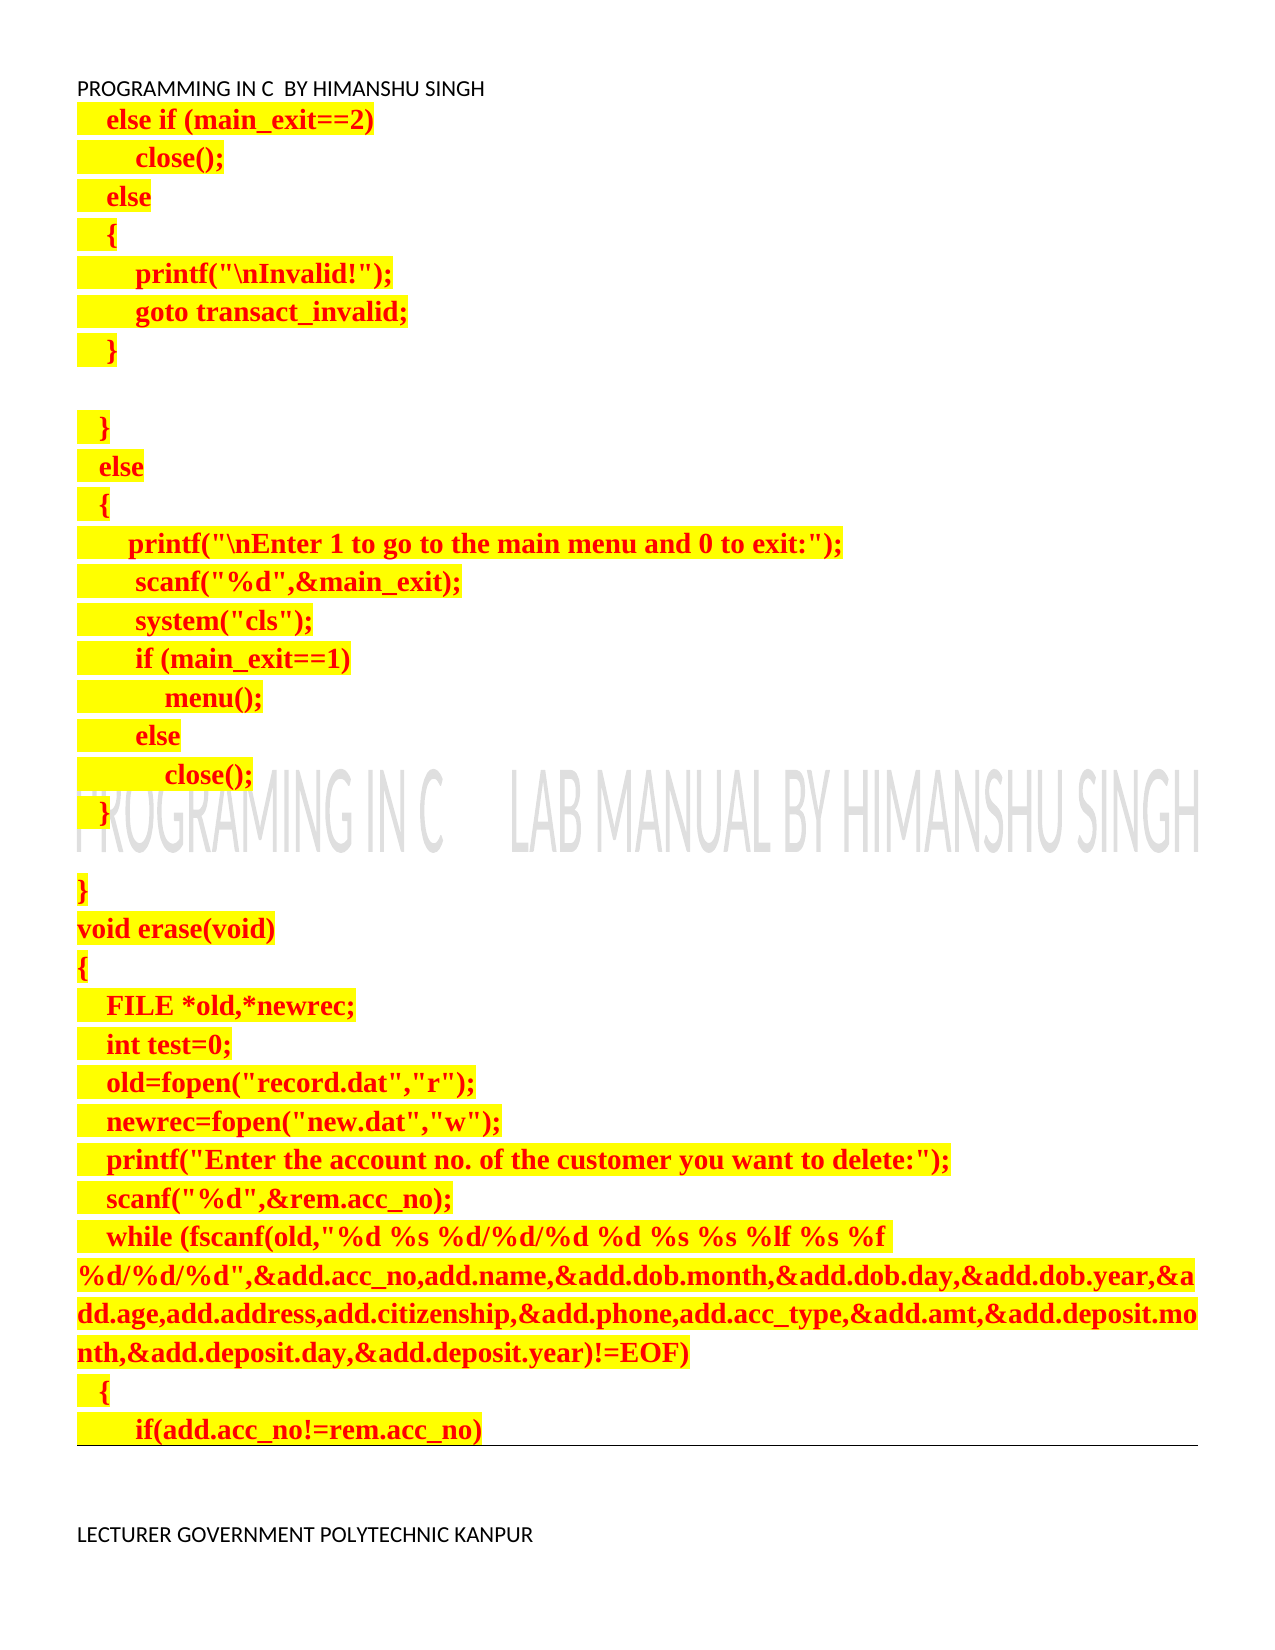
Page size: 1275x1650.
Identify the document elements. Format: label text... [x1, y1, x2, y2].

text } [990, 796, 1008, 829]
text } [232, 796, 243, 829]
text } [849, 796, 863, 806]
text } [959, 796, 969, 829]
text } [655, 796, 665, 829]
text printf("\nEnter 1 to go to the main menu and 0 to exit:"); [77, 526, 1198, 559]
text } [106, 796, 116, 809]
text } [1062, 796, 1092, 829]
text } [631, 796, 642, 829]
text else if (main_exit==2) [77, 102, 1198, 135]
text } [801, 796, 816, 829]
text } [879, 796, 886, 829]
text } [538, 796, 548, 821]
text { [77, 1374, 1198, 1407]
text } [966, 796, 975, 827]
text } [702, 796, 716, 829]
text if(add.acc_no!=rem.acc_no) [77, 1412, 1198, 1445]
text } [391, 796, 400, 827]
text } [549, 796, 560, 829]
text } [790, 815, 801, 829]
text } [1148, 796, 1174, 829]
text printf("Enter the account no. of the customer you want to delete:"); [77, 1142, 1198, 1176]
text } [868, 796, 874, 829]
text else [77, 718, 1198, 752]
text } [1013, 796, 1026, 806]
text } [691, 796, 697, 829]
text } [644, 796, 653, 821]
text int test=0; [77, 1027, 1198, 1060]
text } [1180, 796, 1193, 806]
text } [77, 333, 1198, 367]
text } [849, 815, 863, 829]
text } [1138, 796, 1144, 829]
text } [321, 796, 326, 829]
text } [608, 796, 620, 823]
text } [721, 796, 731, 829]
text scanf("%d",&rem.acc_no); [77, 1181, 1198, 1214]
text { [77, 487, 1198, 521]
text } [82, 796, 101, 829]
text else [77, 179, 1198, 212]
text close(); [77, 757, 1198, 791]
text while (fscanf(old,"%d %s %d/%d/%d %d %s %s %lf %s %f %d/%d/%d",&add.acc_no,add.name,&add.dob.month,&add.dob.day,&add.dob.year,&add.age,add.address,add.citizenship,&add.phone,add.acc_type,&add.amt,&add.deposit.month,&add.deposit.day,&add.deposit.year)!=EOF) [77, 1219, 1198, 1369]
text } [254, 796, 266, 822]
text if (main_exit==1) [77, 641, 1198, 675]
text } [821, 796, 844, 829]
text FILE *old,*newrec; [77, 988, 1198, 1022]
text goto transact_invalid; [77, 294, 1198, 328]
text } [1125, 796, 1133, 825]
text scanf("%d",&main_exit); [77, 564, 1198, 598]
text } [1180, 815, 1193, 829]
text } [898, 796, 909, 824]
text } [82, 796, 92, 812]
text } [425, 796, 512, 829]
text } [330, 796, 368, 829]
text void erase(void) [77, 911, 1198, 945]
text } [405, 796, 420, 829]
text } [933, 796, 942, 821]
text close(); [77, 140, 1198, 174]
text } [130, 796, 149, 829]
text } [576, 796, 597, 829]
text } [891, 796, 899, 829]
text } [1032, 796, 1038, 829]
text } [300, 796, 310, 829]
text } [248, 796, 256, 829]
text menu(); [77, 680, 1198, 713]
text } [384, 796, 394, 829]
text } [944, 796, 955, 829]
text } [162, 796, 189, 829]
text } [221, 796, 230, 821]
text } [1043, 796, 1057, 829]
text } [732, 796, 742, 821]
text } [194, 818, 200, 829]
text old=fopen("record.dat","r"); [77, 1065, 1198, 1099]
text newrec=fopen("new.dat","w"); [77, 1104, 1198, 1137]
text printf("\nInvalid!"); [77, 256, 1198, 289]
text } [670, 796, 680, 829]
text } [517, 796, 537, 829]
text } [790, 796, 800, 806]
text } [759, 796, 785, 829]
text } [307, 796, 316, 828]
text { [77, 950, 1198, 983]
text } [980, 796, 998, 829]
text } [744, 796, 754, 829]
text } [565, 815, 576, 829]
text } [277, 796, 284, 829]
text } [77, 410, 1198, 444]
text } [194, 796, 204, 809]
text } [921, 796, 931, 829]
text } [153, 796, 158, 829]
text system("cls"); [77, 603, 1198, 636]
text } [1107, 796, 1113, 829]
text else [77, 449, 1198, 482]
text } [602, 796, 610, 829]
text } [565, 796, 575, 806]
text } [908, 796, 916, 829]
text { [77, 217, 1198, 251]
text } [264, 796, 272, 829]
text } [619, 796, 627, 829]
text } [106, 818, 112, 829]
text } [1013, 815, 1026, 829]
text } [202, 796, 219, 829]
text } [1084, 796, 1101, 829]
text } [289, 796, 295, 829]
text } [1118, 796, 1128, 829]
text } [77, 873, 1198, 906]
text } [115, 796, 126, 829]
text } [373, 796, 380, 829]
text } [677, 796, 686, 828]
